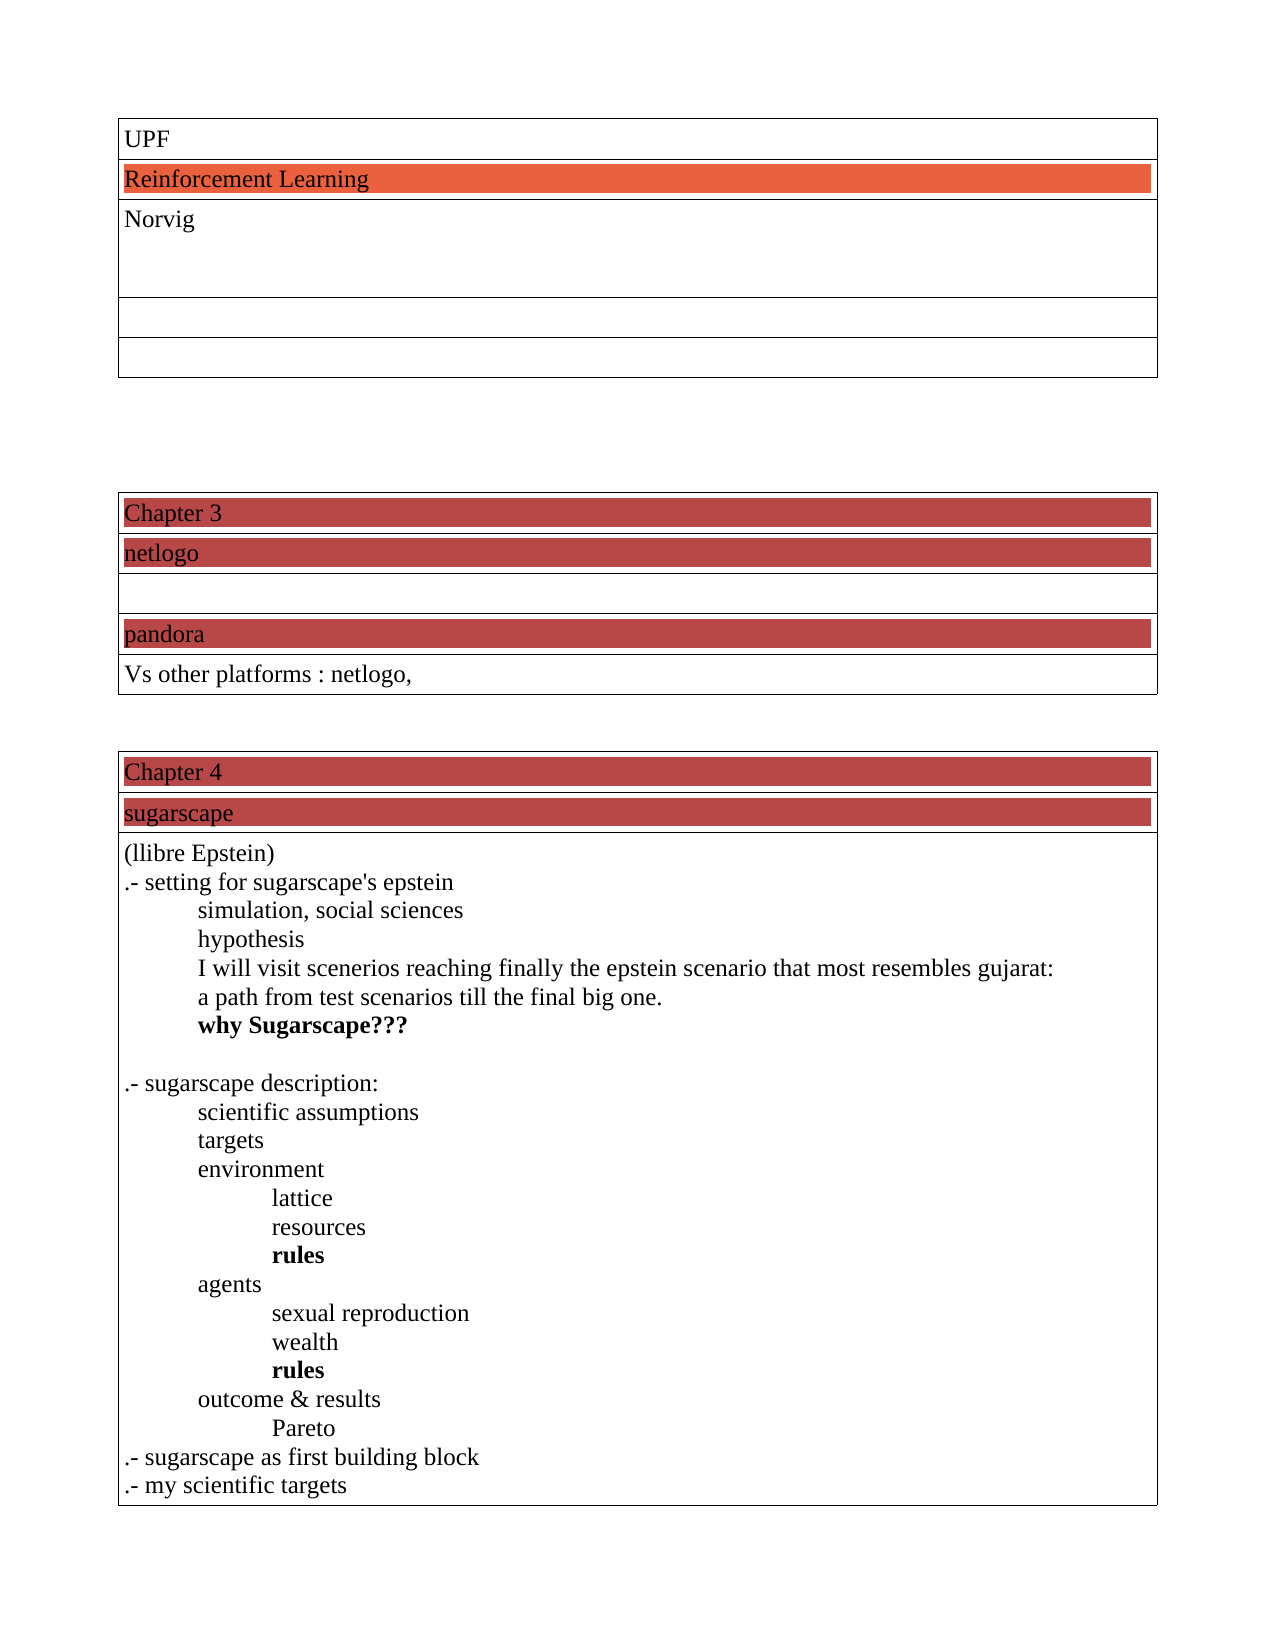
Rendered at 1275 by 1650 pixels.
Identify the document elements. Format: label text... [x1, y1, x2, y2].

table_cell (llibre Epstein) .- setting for sugarscape's epstein simulation, social sciences hypothesis I will visit scenerios reaching finally the epstein scenario that most resembles gujarat: a path from test scenarios till the final big one. why Sugarscape??? .- sugarscape description: scientific assumptions targets environment lattice resources rules agents sexual reproduction wealth rules outcome & results Pareto .- sugarscape as first building block .- my scientific targets [119, 833, 1157, 1505]
table_cell [119, 298, 1157, 337]
table_cell [119, 338, 1157, 377]
table_header Chapter 4 [119, 752, 1157, 792]
table_cell [119, 574, 1157, 613]
table_cell Reinforcement Learning [119, 160, 1157, 199]
table_cell Vs other platforms : netlogo, [119, 655, 1157, 694]
table_cell netlogo [119, 534, 1157, 573]
table_header Chapter 3 [119, 493, 1157, 533]
table_cell Norvig [119, 200, 1157, 297]
table_cell sugarscape [119, 793, 1157, 832]
table_cell pandora [119, 614, 1157, 653]
table_cell UPF [119, 119, 1157, 158]
